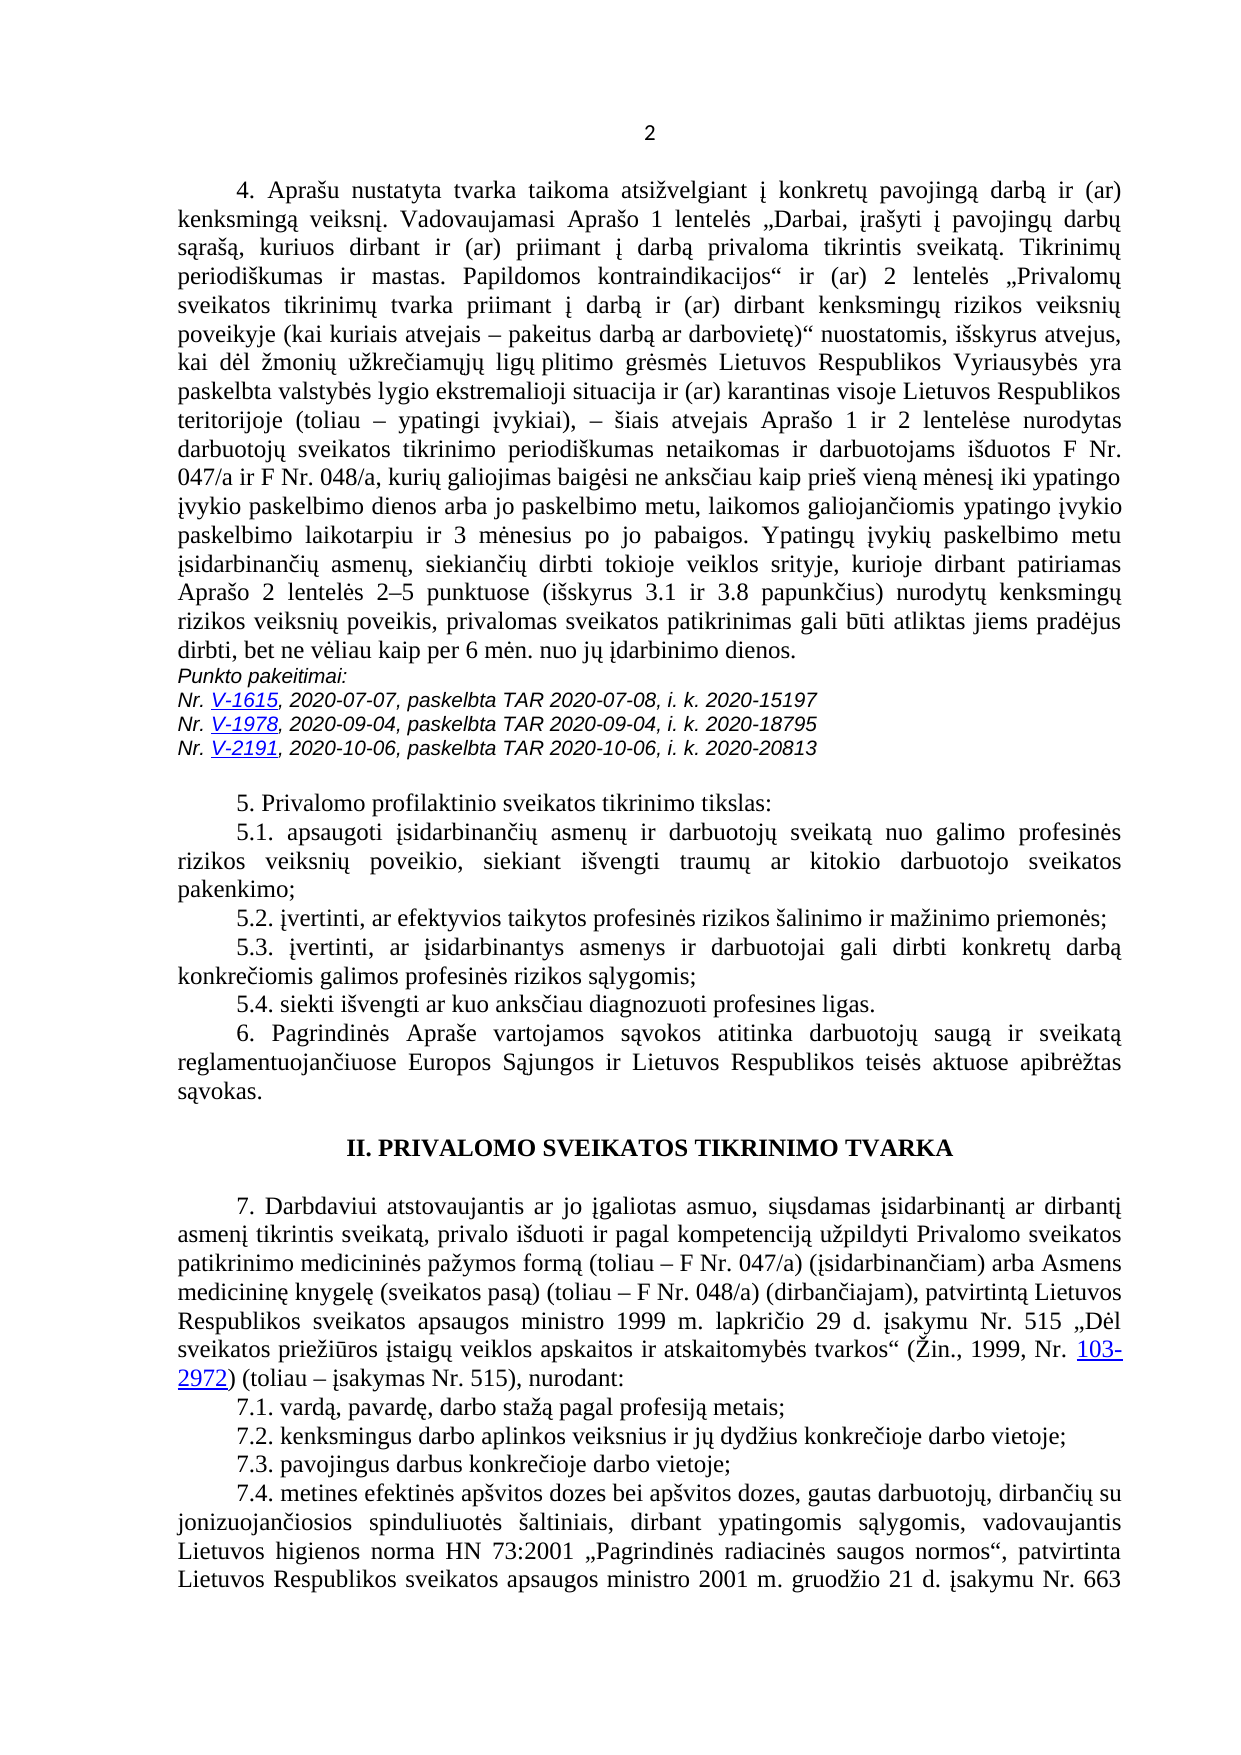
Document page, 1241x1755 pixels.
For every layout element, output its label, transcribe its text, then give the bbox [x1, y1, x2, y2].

text 5.4. siekti išvengti ar kuo anksčiau diagnozuoti profesines ligas. [177, 989, 1122, 1018]
text II. PRIVALOMO SVEIKATOS TIKRINIMO TVARKA [177, 1133, 1122, 1162]
text Nr. V-2191, 2020-10-06, paskelbta TAR 2020-10-06, i. k. 2020-20813 [177, 736, 1122, 759]
text Punkto pakeitimai: [177, 664, 1122, 688]
text 6. Pagrindinės Apraše vartojamos sąvokos atitinka darbuotojų saugą ir sveikatą reglamentuojančiuose Europos Sąjungos ir Lietuvos Respublikos teisės aktuose apibrėžtas sąvokas. [177, 1018, 1122, 1104]
text 4. Aprašu nustatyta tvarka taikoma atsižvelgiant į konkretų pavojingą darbą ir (ar) kenksmingą veiksnį. Vadovaujamasi Aprašo 1 lentelės „Darbai, įrašyti į pavojingų darbų sąrašą, kuriuos dirbant ir (ar) priimant į darbą privaloma tikrintis sveikatą. Tikrinimų periodiškumas ir mastas. Papildomos kontraindikacijos“ ir (ar) 2 lentelės „Privalomų sveikatos tikrinimų tvarka priimant į darbą ir (ar) dirbant kenksmingų rizikos veiksnių poveikyje (kai kuriais atvejais – pakeitus darbą ar darbovietę)“ nuostatomis, išskyrus atvejus, kai dėl žmonių užkrečiamųjų ligų plitimo grėsmės Lietuvos Respublikos Vyriausybės yra paskelbta valstybės lygio ekstremalioji situacija ir (ar) karantinas visoje Lietuvos Respublikos teritorijoje (toliau – ypatingi įvykiai), – šiais atvejais Aprašo 1 ir 2 lentelėse nurodytas darbuotojų sveikatos tikrinimo periodiškumas netaikomas ir darbuotojams išduotos F Nr. 047/a ir F Nr. 048/a, kurių galiojimas baigėsi ne anksčiau kaip prieš vieną mėnesį iki ypatingo įvykio paskelbimo dienos arba jo paskelbimo metu, laikomos galiojančiomis ypatingo įvykio paskelbimo laikotarpiu ir 3 mėnesius po jo pabaigos. Ypatingų įvykių paskelbimo metu įsidarbinančių asmenų, siekiančių dirbti tokioje veiklos srityje, kurioje dirbant patiriamas Aprašo 2 lentelės 2–5 punktuose (išskyrus 3.1 ir 3.8 papunkčius) nurodytų kenksmingų rizikos veiksnių poveikis, privalomas sveikatos patikrinimas gali būti atliktas jiems pradėjus dirbti, bet ne vėliau kaip per 6 mėn. nuo jų įdarbinimo dienos. [177, 175, 1122, 664]
text Nr. V-1978, 2020-09-04, paskelbta TAR 2020-09-04, i. k. 2020-18795 [177, 712, 1122, 736]
text 5. Privalomo profilaktinio sveikatos tikrinimo tikslas: [177, 788, 1122, 817]
text 7.2. kenksmingus darbo aplinkos veiksnius ir jų dydžius konkrečioje darbo vietoje; [177, 1421, 1122, 1449]
text 7.4. metines efektinės apšvitos dozes bei apšvitos dozes, gautas darbuotojų, dirbančių su jonizuojančiosios spinduliuotės šaltiniais, dirbant ypatingomis sąlygomis, vadovaujantis Lietuvos higienos norma HN 73:2001 „Pagrindinės radiacinės saugos normos“, patvirtinta Lietuvos Respublikos sveikatos apsaugos ministro 2001 m. gruodžio 21 d. įsakymu Nr. 663 [177, 1478, 1122, 1593]
text 7.3. pavojingus darbus konkrečioje darbo vietoje; [177, 1449, 1122, 1478]
text Nr. V-1615, 2020-07-07, paskelbta TAR 2020-07-08, i. k. 2020-15197 [177, 688, 1122, 712]
text 5.2. įvertinti, ar efektyvios taikytos profesinės rizikos šalinimo ir mažinimo priemonės; [177, 903, 1122, 932]
text 7.1. vardą, pavardę, darbo stažą pagal profesiją metais; [177, 1392, 1122, 1421]
text 5.3. įvertinti, ar įsidarbinantys asmenys ir darbuotojai gali dirbti konkretų darbą konkrečiomis galimos profesinės rizikos sąlygomis; [177, 932, 1122, 989]
text 7. Darbdaviui atstovaujantis ar jo įgaliotas asmuo, siųsdamas įsidarbinantį ar dirbantį asmenį tikrintis sveikatą, privalo išduoti ir pagal kompetenciją užpildyti Privalomo sveikatos patikrinimo medicininės pažymos formą (toliau – F Nr. 047/a) (įsidarbinančiam) arba Asmens medicininę knygelę (sveikatos pasą) (toliau – F Nr. 048/a) (dirbančiajam), patvirtintą Lietuvos Respublikos sveikatos apsaugos ministro 1999 m. lapkričio 29 d. įsakymu Nr. 515 „Dėl sveikatos priežiūros įstaigų veiklos apskaitos ir atskaitomybės tvarkos“ (Žin., 1999, Nr. 103-2972) (toliau – įsakymas Nr. 515), nurodant: [177, 1191, 1122, 1392]
text 5.1. apsaugoti įsidarbinančių asmenų ir darbuotojų sveikatą nuo galimo profesinės rizikos veiksnių poveikio, siekiant išvengti traumų ar kitokio darbuotojo sveikatos pakenkimo; [177, 817, 1122, 903]
